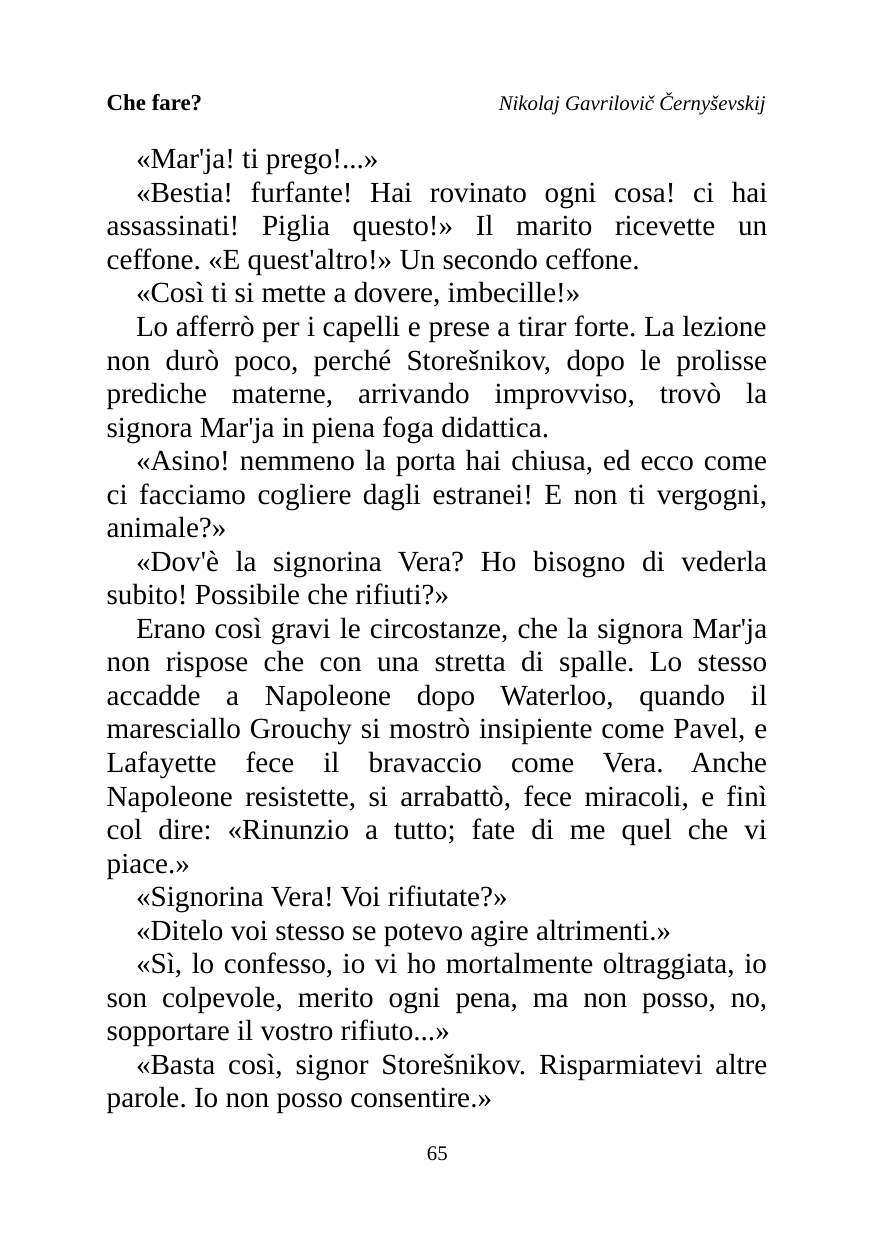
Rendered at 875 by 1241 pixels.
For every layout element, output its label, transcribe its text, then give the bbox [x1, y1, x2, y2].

text «Ditelo voi stesso se potevo agire altrimenti.» [106, 913, 768, 946]
text «Signorina Vera! Voi rifiutate?» [106, 879, 768, 913]
text «Sì, lo confesso, io vi ho mortalmente oltraggiata, io son colpevole, merito ogni pena, ma non posso, no, sopportare il vostro rifiuto...» [106, 946, 768, 1047]
text «Basta così, signor Storešnikov. Risparmiatevi altre parole. Io non posso consentire.» [106, 1047, 768, 1114]
text Lo afferrò per i capelli e prese a tirar forte. La lezione non durò poco, perché Storešnikov, dopo le prolisse prediche materne, arrivando improvviso, trovò la signora Mar'ja in piena foga didattica. [106, 309, 768, 443]
text «Così ti si mette a dovere, imbecille!» [106, 276, 768, 309]
text «Asino! nemmeno la porta hai chiusa, ed ecco come ci facciamo cogliere dagli estranei! E non ti vergogni, animale?» [106, 443, 768, 544]
text Erano così gravi le circostanze, che la signora Mar'ja non rispose che con una stretta di spalle. Lo stesso accadde a Napoleone dopo Waterloo, quando il maresciallo Grouchy si mostrò insipiente come Pavel, e Lafayette fece il bravaccio come Vera. Anche Napoleone resistette, si arrabattò, fece miracoli, e finì col dire: «Rinunzio a tutto; fate di me quel che vi piace.» [106, 611, 768, 879]
text «Dov'è la signorina Vera? Ho bisogno di vederla subito! Possibile che rifiuti?» [106, 544, 768, 611]
text «Bestia! furfante! Hai rovinato ogni cosa! ci hai assassinati! Piglia questo!» Il marito ricevette un ceffone. «E quest'altro!» Un secondo ceffone. [106, 175, 768, 276]
text «Mar'ja! ti prego!...» [106, 141, 768, 175]
